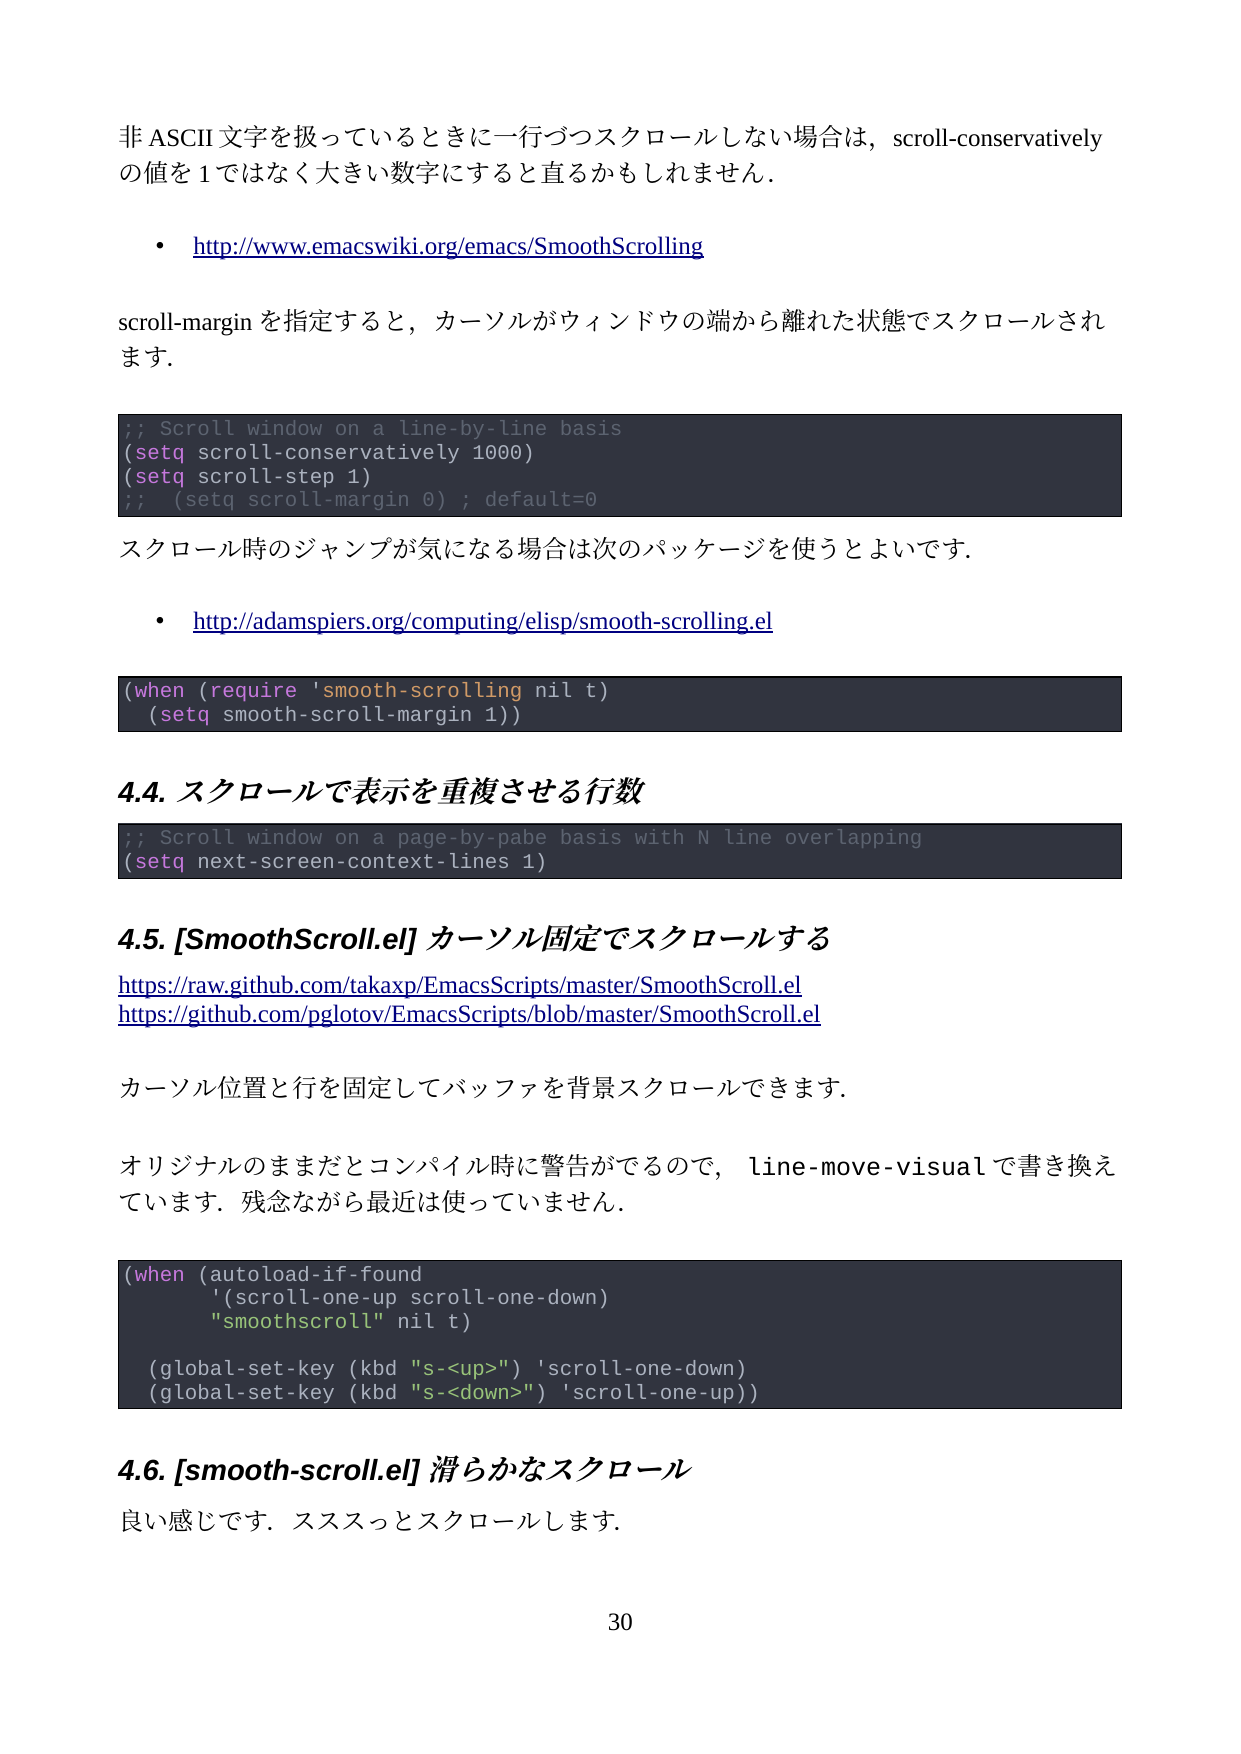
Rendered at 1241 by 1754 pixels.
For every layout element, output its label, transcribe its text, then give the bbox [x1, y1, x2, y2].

text https://raw.github.com/takaxp/EmacsScripts/master/SmoothScroll.el https://github.com/pglotov/EmacsScripts/blob/master/SmoothScroll.el [118, 970, 1122, 1057]
text (global-set-key (kbd "s-<down>") 'scroll-one-up)) [119, 1378, 1121, 1408]
subtitle スクロールで表示を重複させる行数 [118, 769, 1122, 811]
list http://www.emacswiki.org/emacs/SmoothScrolling [156, 231, 1122, 289]
text 非ASCII文字を扱っているときに一行づつスクロールしない場合は，scroll-conservatively の値を1ではなく大きい数字にすると直るかもしれません． [118, 118, 1122, 219]
text (setq next-screen-context-lines 1) [119, 847, 1121, 878]
text ;; Scroll window on a page-by-pabe basis with N line overlapping [119, 825, 1121, 847]
subtitle [smooth-scroll.el] 滑らかなスクロール [118, 1447, 1122, 1489]
text '(scroll-one-up scroll-one-down) [119, 1283, 1121, 1307]
text scroll-margin を指定すると，カーソルがウィンドウの端から離れた状態でスクロールされます． [118, 301, 1122, 402]
list http://adamspiers.org/computing/elisp/smooth-scrolling.el [156, 606, 1122, 664]
text スクロール時のジャンプが気になる場合は次のパッケージを使うとよいです． [118, 529, 1122, 594]
subtitle [SmoothScroll.el] カーソル固定でスクロールする [118, 916, 1122, 958]
text (setq scroll-conservatively 1000) [119, 438, 1121, 462]
text (global-set-key (kbd "s-<up>") 'scroll-one-down) [119, 1354, 1121, 1378]
text (when (autoload-if-found [119, 1261, 1121, 1283]
text ;; Scroll window on a line-by-line basis [119, 415, 1121, 438]
text (when (require 'smooth-scrolling nil t) [119, 678, 1121, 700]
text "smoothscroll" nil t) [119, 1307, 1121, 1331]
text (setq scroll-step 1) [119, 462, 1121, 485]
text カーソル位置と行を固定してバッファを背景スクロールできます． [118, 1069, 1122, 1134]
text (setq smooth-scroll-margin 1)) [119, 700, 1121, 731]
text オリジナルのままだとコンパイル時に警告がでるので， line-move-visual で書き換えています．残念ながら最近は使っていません． [118, 1146, 1122, 1247]
text 良い感じです．スススっとスクロールします． [118, 1501, 1122, 1566]
text ;; (setq scroll-margin 0) ; default=0 [119, 485, 1121, 516]
